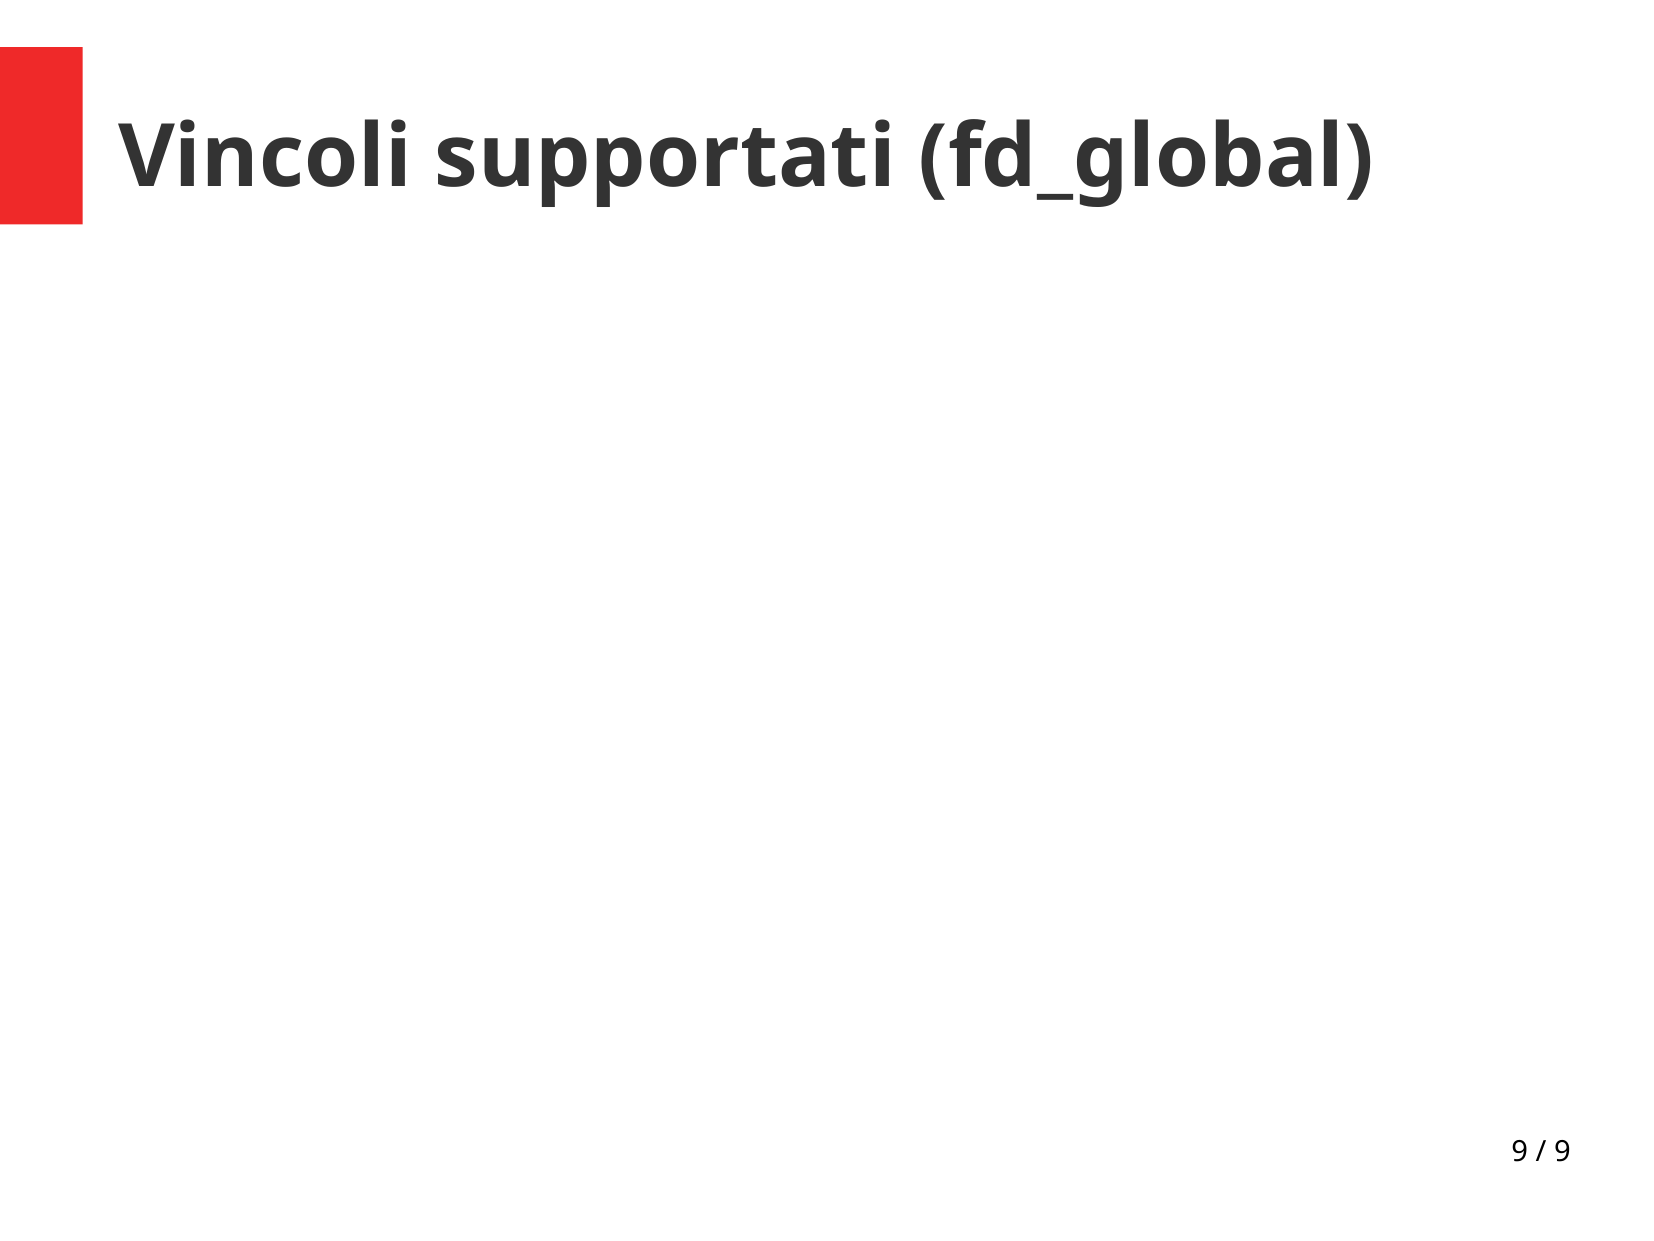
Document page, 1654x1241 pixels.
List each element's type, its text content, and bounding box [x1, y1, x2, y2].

title Vincoli supportati (fd_global) [118, 49, 1571, 257]
